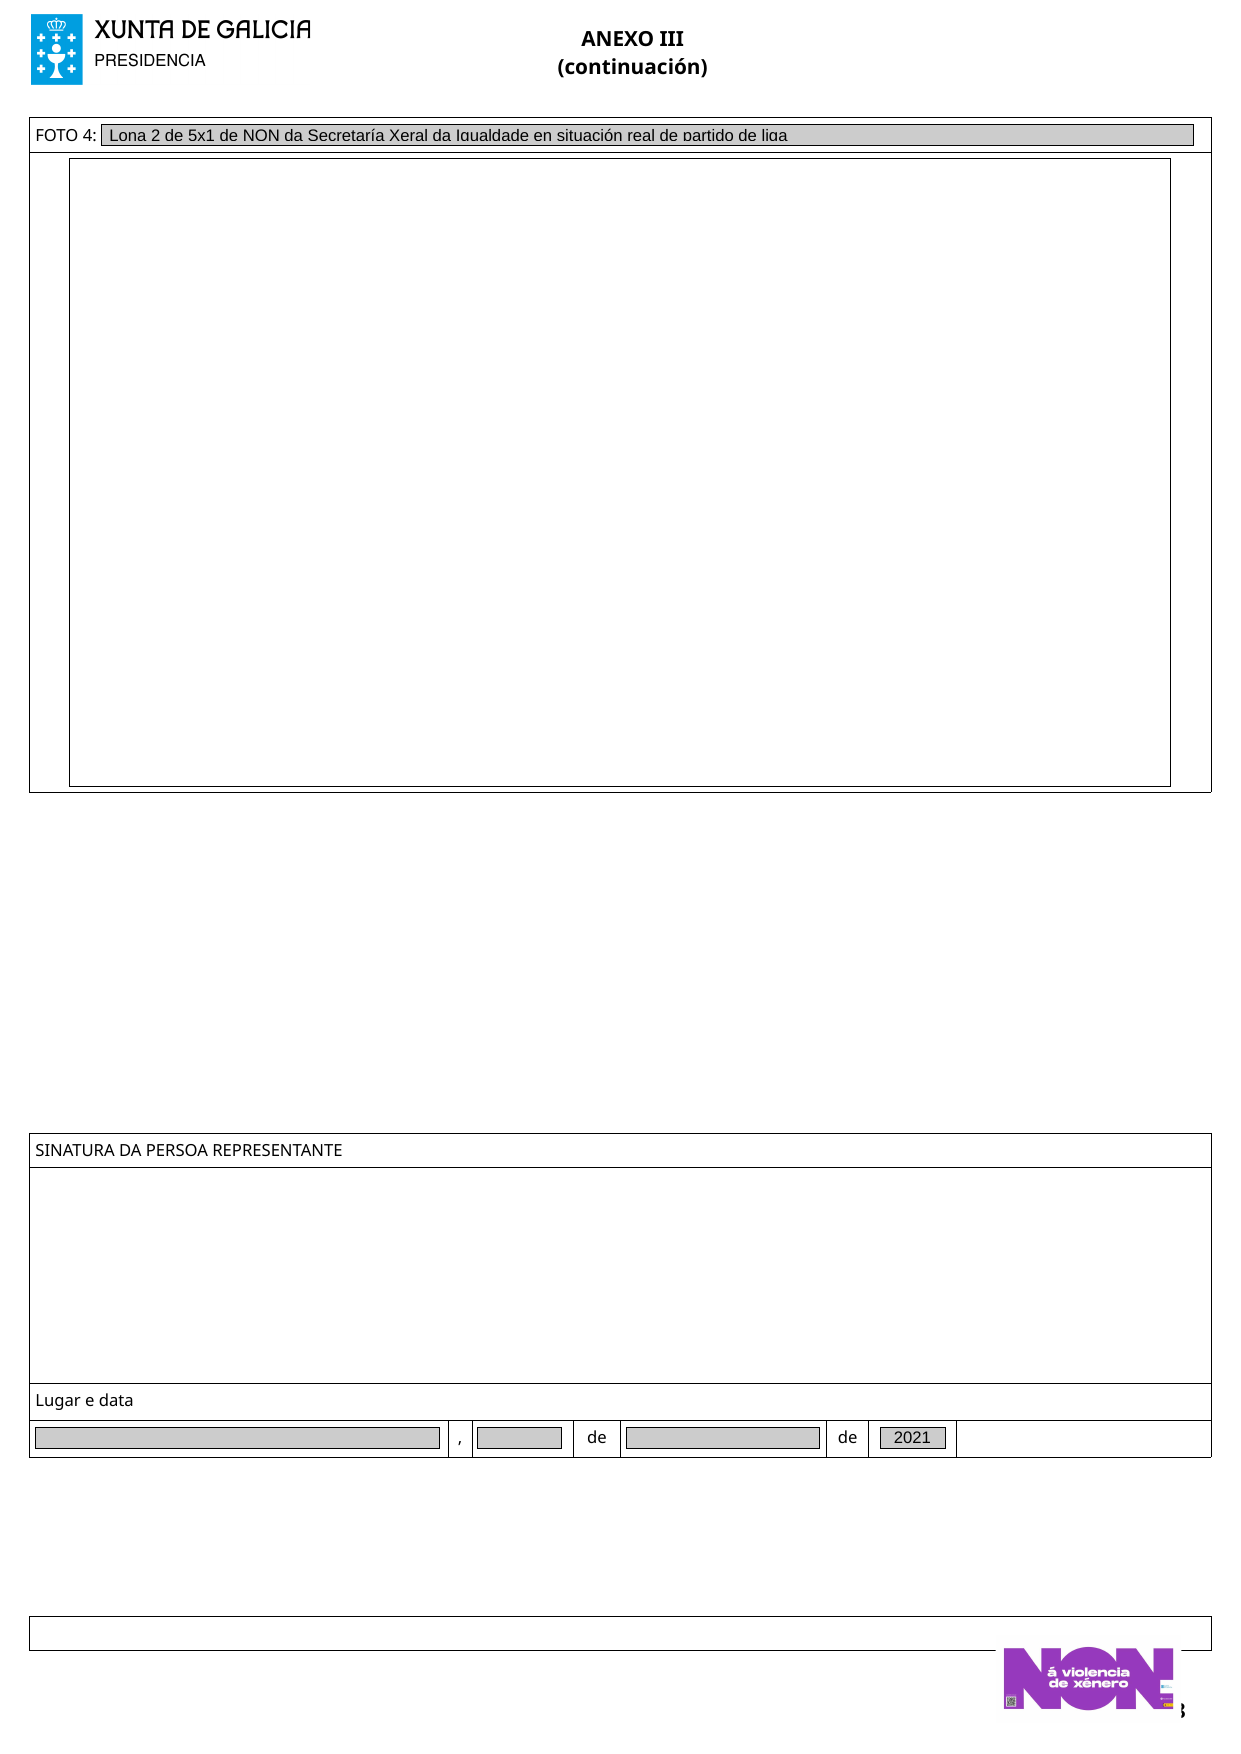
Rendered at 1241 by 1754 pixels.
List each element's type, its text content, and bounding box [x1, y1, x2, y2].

picture [68, 50, 75, 57]
table_cell [957, 1421, 1211, 1457]
picture [995, 1635, 1182, 1723]
picture [38, 34, 45, 41]
table_cell [30, 1168, 1211, 1383]
table_header [30, 1617, 1211, 1650]
table_cell [621, 1421, 826, 1457]
picture [83, 14, 311, 85]
picture [53, 45, 60, 52]
picture [68, 65, 75, 72]
table_cell [30, 153, 1211, 792]
table_cell , [449, 1421, 472, 1457]
table_cell Lugar e data [30, 1384, 1211, 1420]
table_cell de [574, 1421, 620, 1457]
picture [68, 34, 75, 41]
picture [38, 65, 45, 72]
picture [38, 50, 44, 57]
table_cell [869, 1421, 956, 1457]
table_cell [30, 1421, 448, 1457]
picture [53, 34, 60, 41]
table_cell de [827, 1421, 868, 1457]
picture [48, 55, 64, 77]
table_header SINATURA DA PERSOA REPRESENTANTE [30, 1134, 1211, 1167]
table_cell FOTO 4: [30, 118, 1211, 152]
table_cell [473, 1421, 573, 1457]
